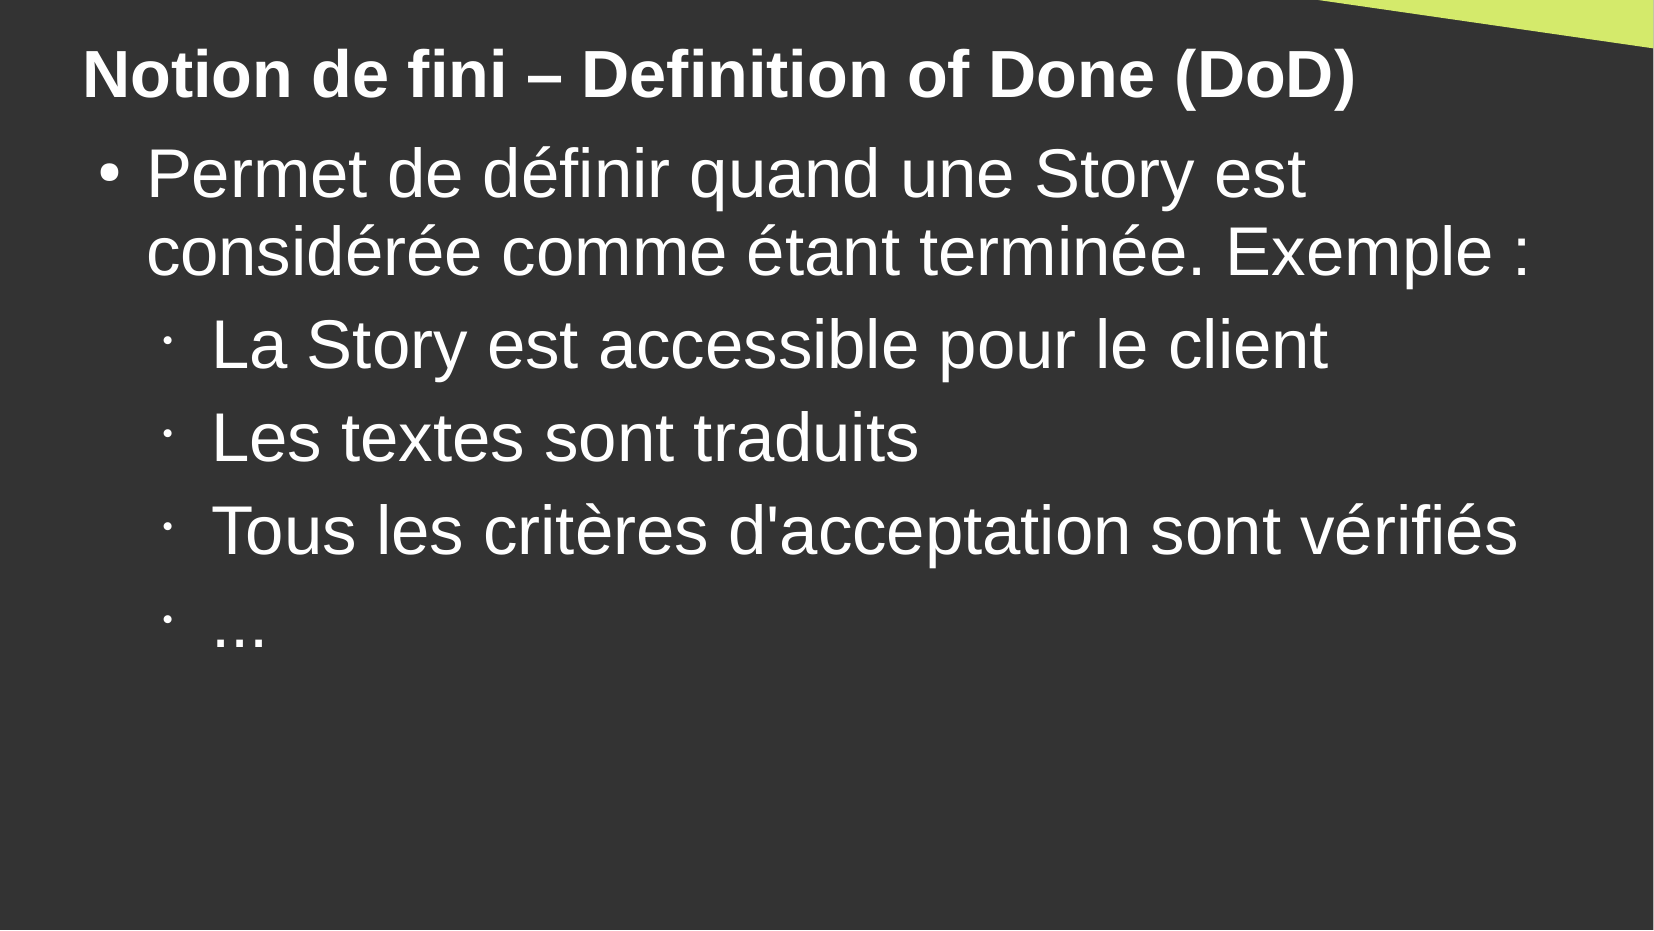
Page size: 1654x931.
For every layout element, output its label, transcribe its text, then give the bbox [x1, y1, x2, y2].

list Permet de définir quand une Story est considérée comme étant terminée. Exemple : La Story est accessible pour le client Les textes sont traduits Tous les critères d'acceptation sont vérifiés ... [80, 135, 1620, 777]
title Notion de fini – Definition of Done (DoD) [82, 37, 1571, 122]
text_box [1318, 0, 1654, 49]
